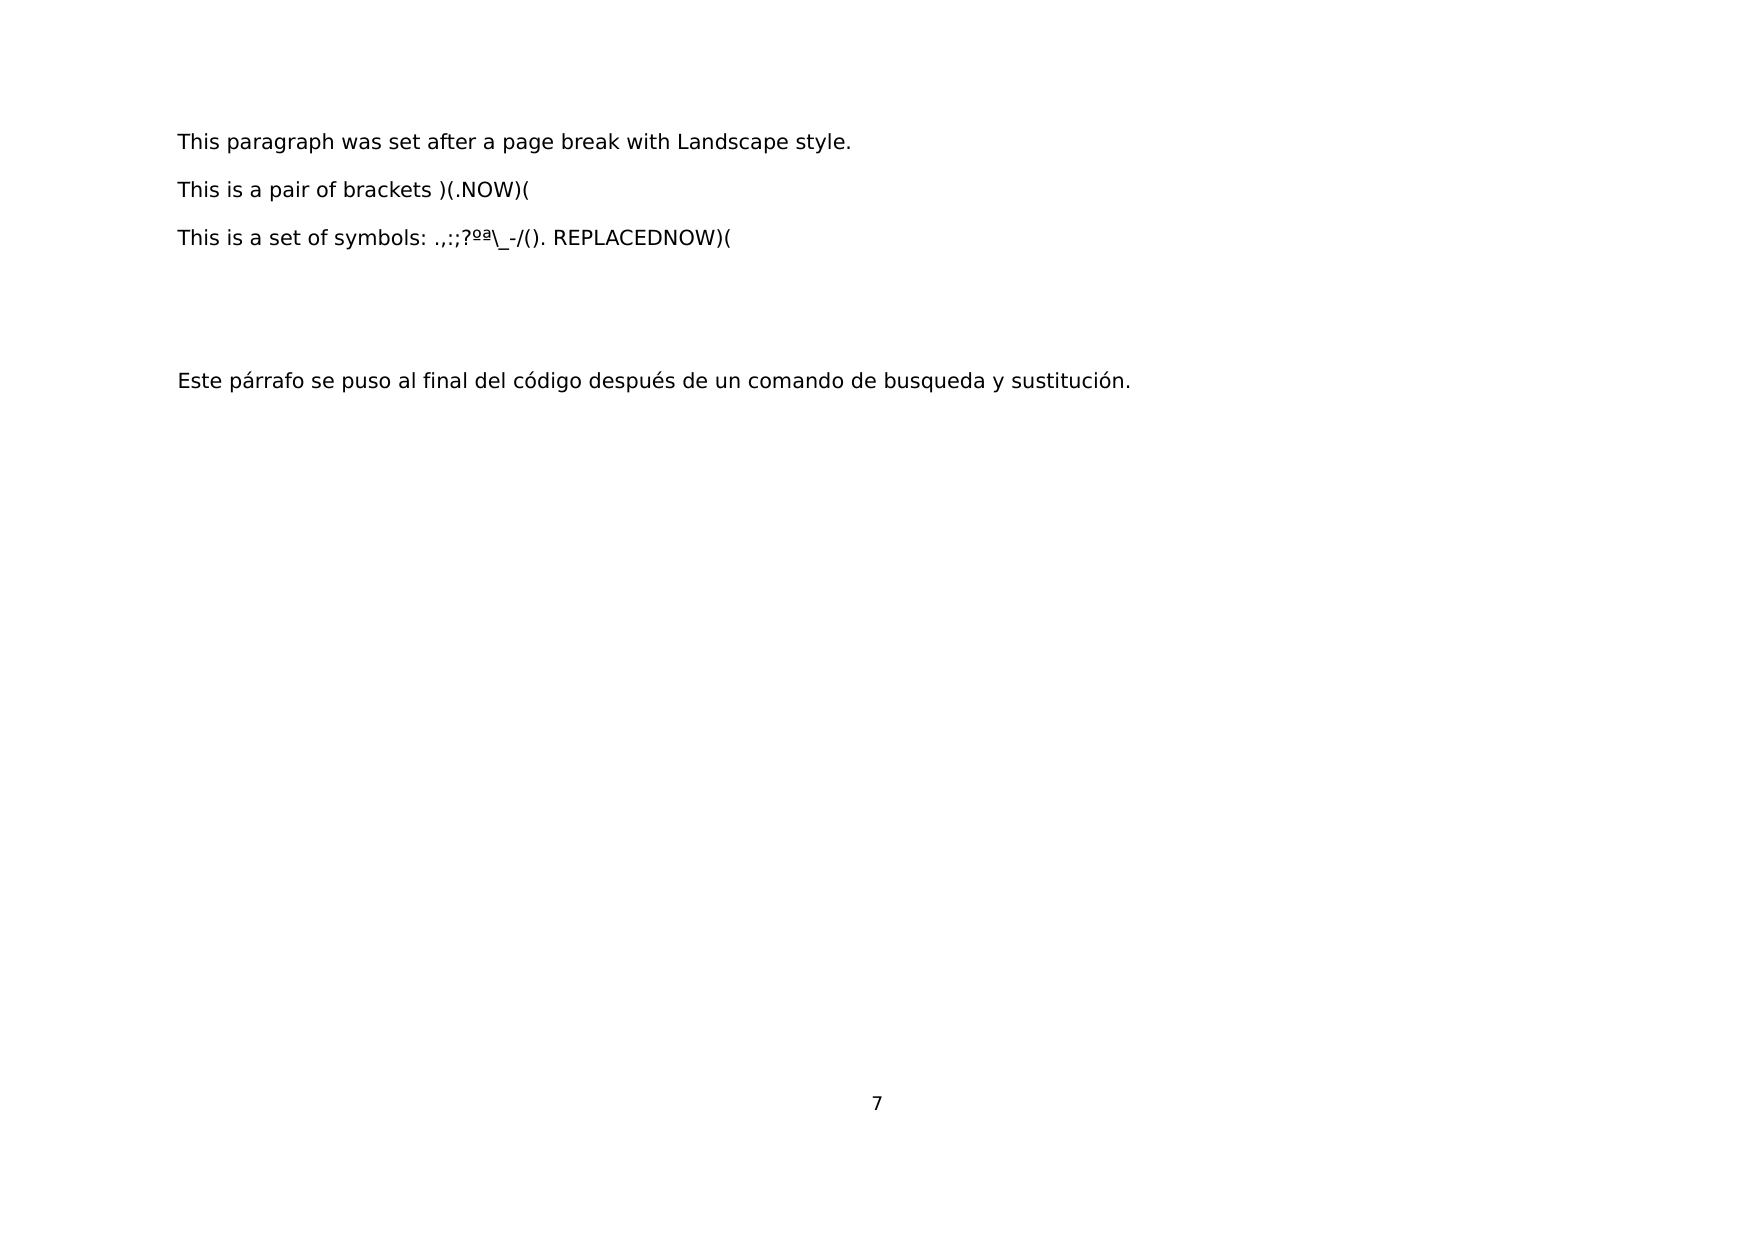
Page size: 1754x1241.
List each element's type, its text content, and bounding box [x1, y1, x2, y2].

text Este párrafo se puso al final del código después de un comando de busqueda y sustitución. [118, 369, 1636, 393]
text This paragraph was set after a page break with Landscape style. [118, 130, 1636, 154]
text This is a pair of brackets )(.NOW)( [118, 178, 1636, 202]
text This is a set of symbols: .,:;?ºª\_-/(). REPLACEDNOW)( [118, 226, 1636, 250]
